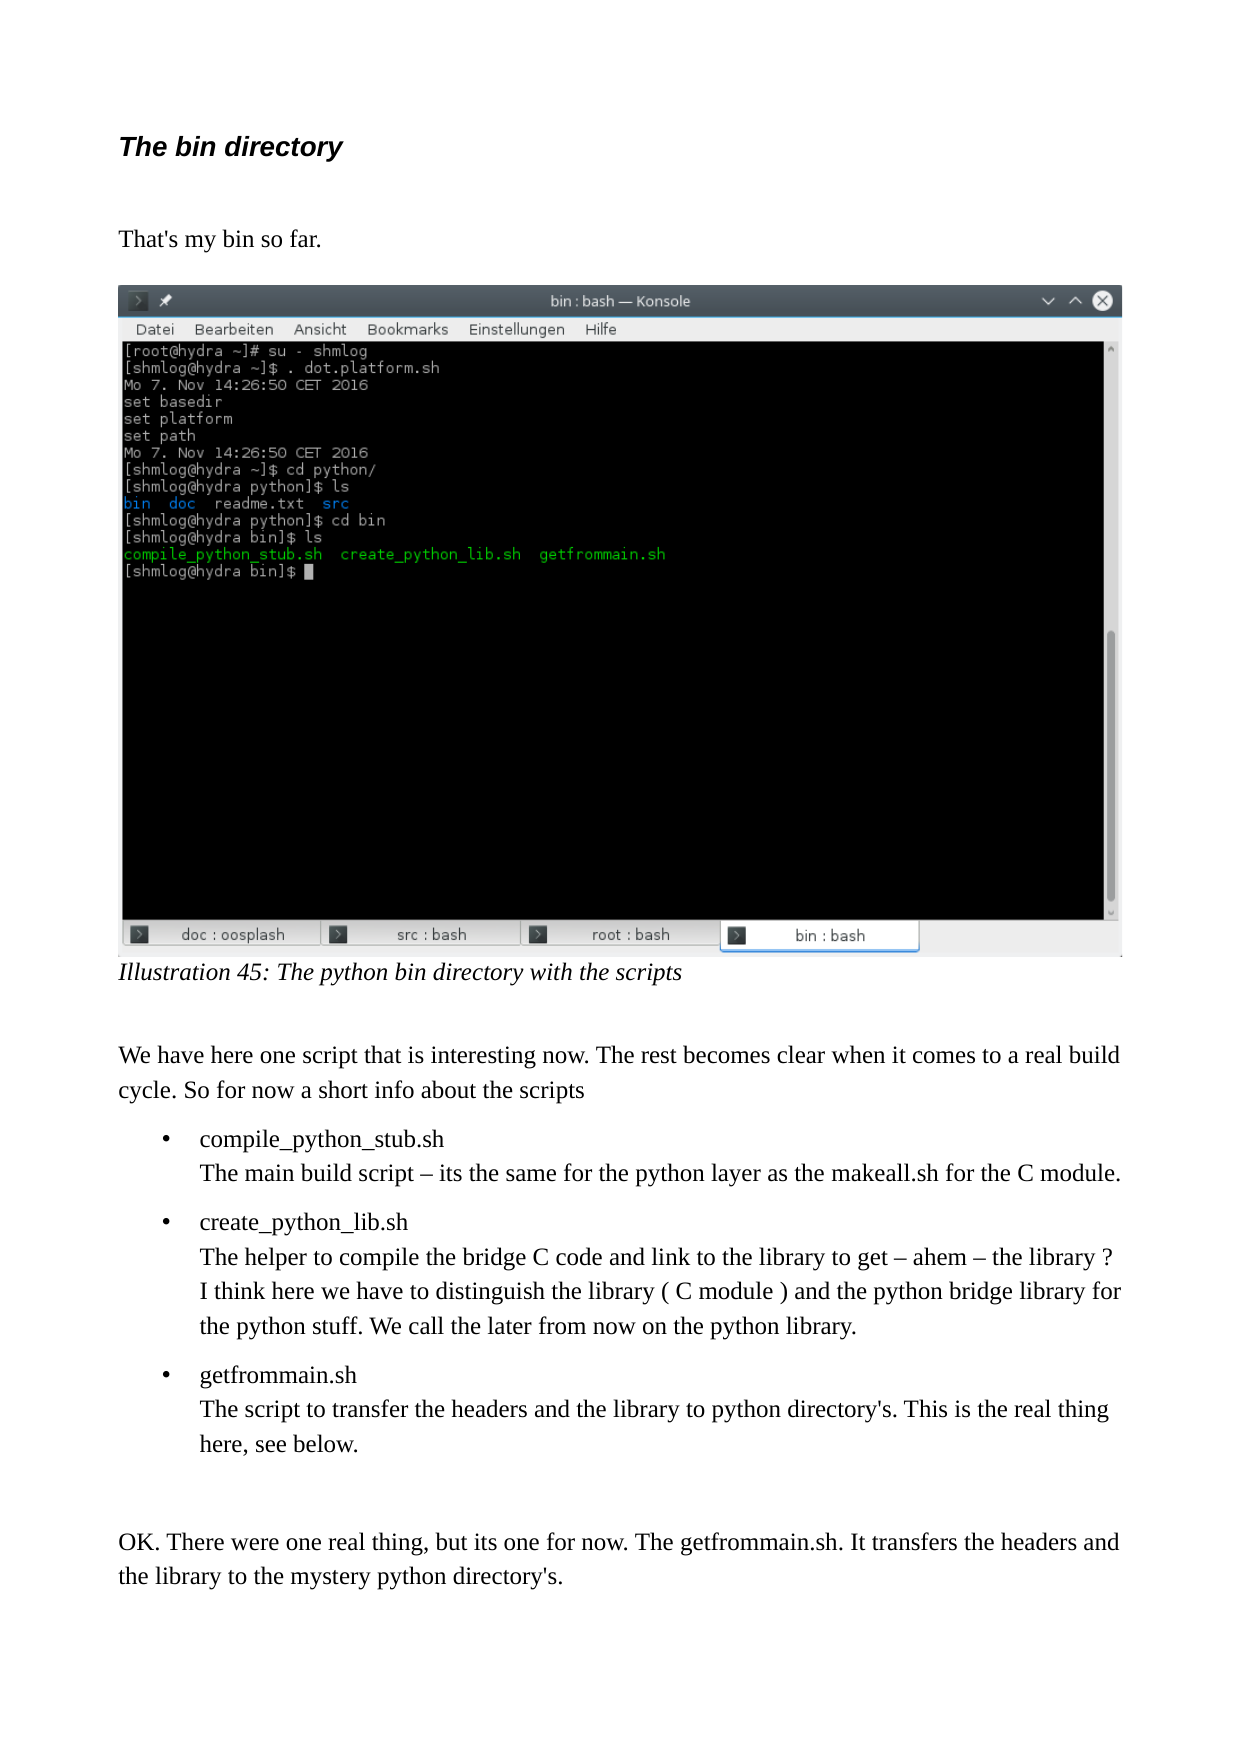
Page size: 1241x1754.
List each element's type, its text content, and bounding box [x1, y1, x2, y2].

text We have here one script that is interesting now. The rest becomes clear when it comes to a real build cycle. So for now a short info about the scripts [118, 1040, 1122, 1103]
subtitle The bin directory [118, 131, 1122, 162]
list getfrommain.sh The script to transfer the headers and the library to python directory's. This is the real thing here, see below. [162, 1360, 1122, 1457]
text Illustration 45: The python bin directory with the scripts [118, 957, 1122, 985]
picture [118, 285, 1123, 957]
list compile_python_stub.sh The main build script – its the same for the python layer as the makeall.sh for the C module. [162, 1124, 1122, 1187]
list create_python_lib.sh The helper to compile the bridge C code and link to the library to get – ahem – the library ? I think here we have to distinguish the library ( C module ) and the python bridge library for the python stuff. We call the later from now on the python library. [162, 1207, 1122, 1339]
text OK. There were one real thing, but its one for now. The getfrommain.sh. It transfers the headers and the library to the mystery python directory's. [118, 1527, 1122, 1590]
text That's my bin so far. [118, 224, 1122, 253]
